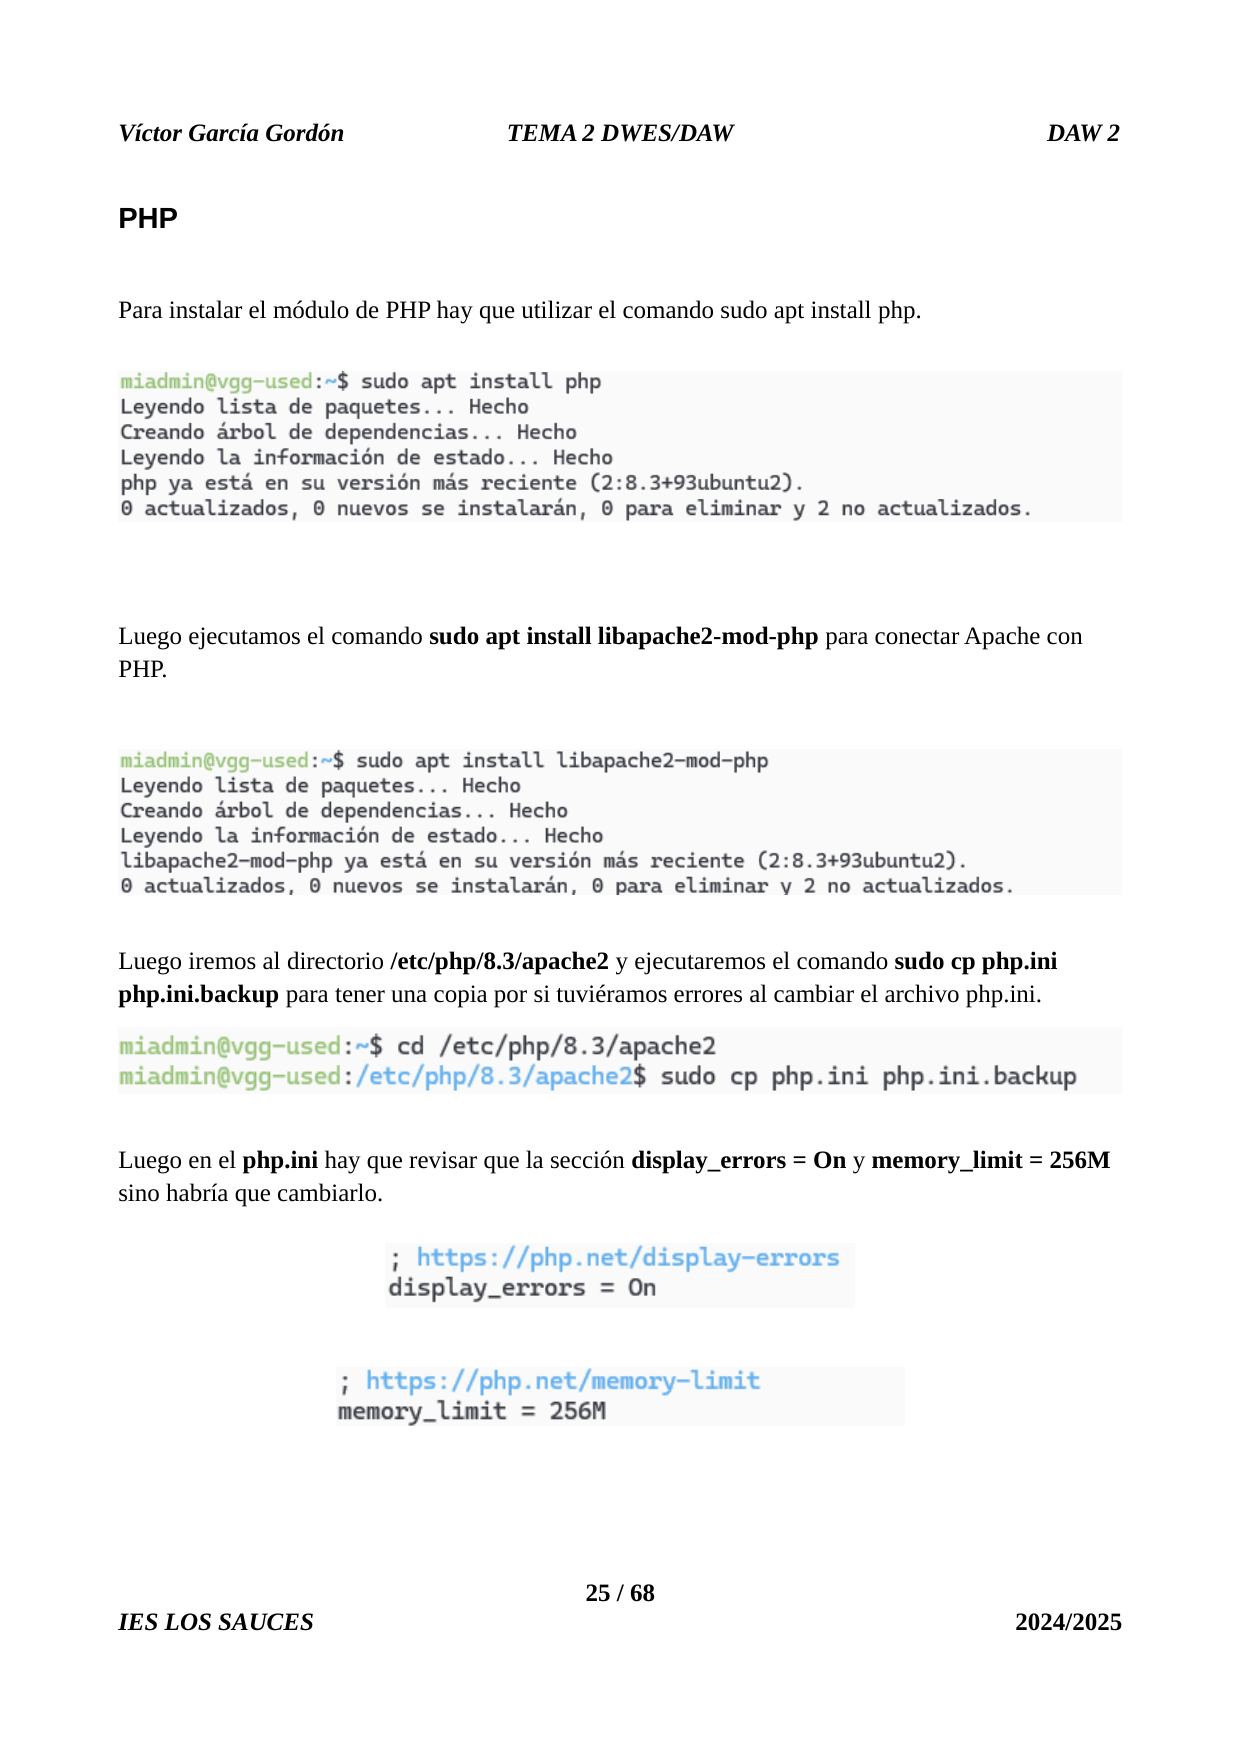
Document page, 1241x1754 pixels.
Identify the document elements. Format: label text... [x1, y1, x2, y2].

text Para instalar el módulo de PHP hay que utilizar el comando sudo apt install php. [118, 295, 1122, 324]
subtitle PHP [118, 201, 1122, 235]
picture [335, 1367, 905, 1426]
picture [118, 749, 1123, 895]
text Luego en el php.ini hay que revisar que la sección display_errors = On y memory_limit = 256M sino habría que cambiarlo. [118, 1145, 1122, 1207]
text Luego iremos al directorio /etc/php/8.3/apache2 y ejecutaremos el comando sudo cp php.ini php.ini.backup para tener una copia por si tuviéramos errores al cambiar el archivo php.ini. [118, 946, 1122, 1008]
picture [118, 1027, 1123, 1094]
picture [118, 371, 1123, 522]
picture [385, 1243, 856, 1308]
text Luego ejecutamos el comando sudo apt install libapache2-mod-php para conectar Apache con PHP. [118, 621, 1122, 683]
